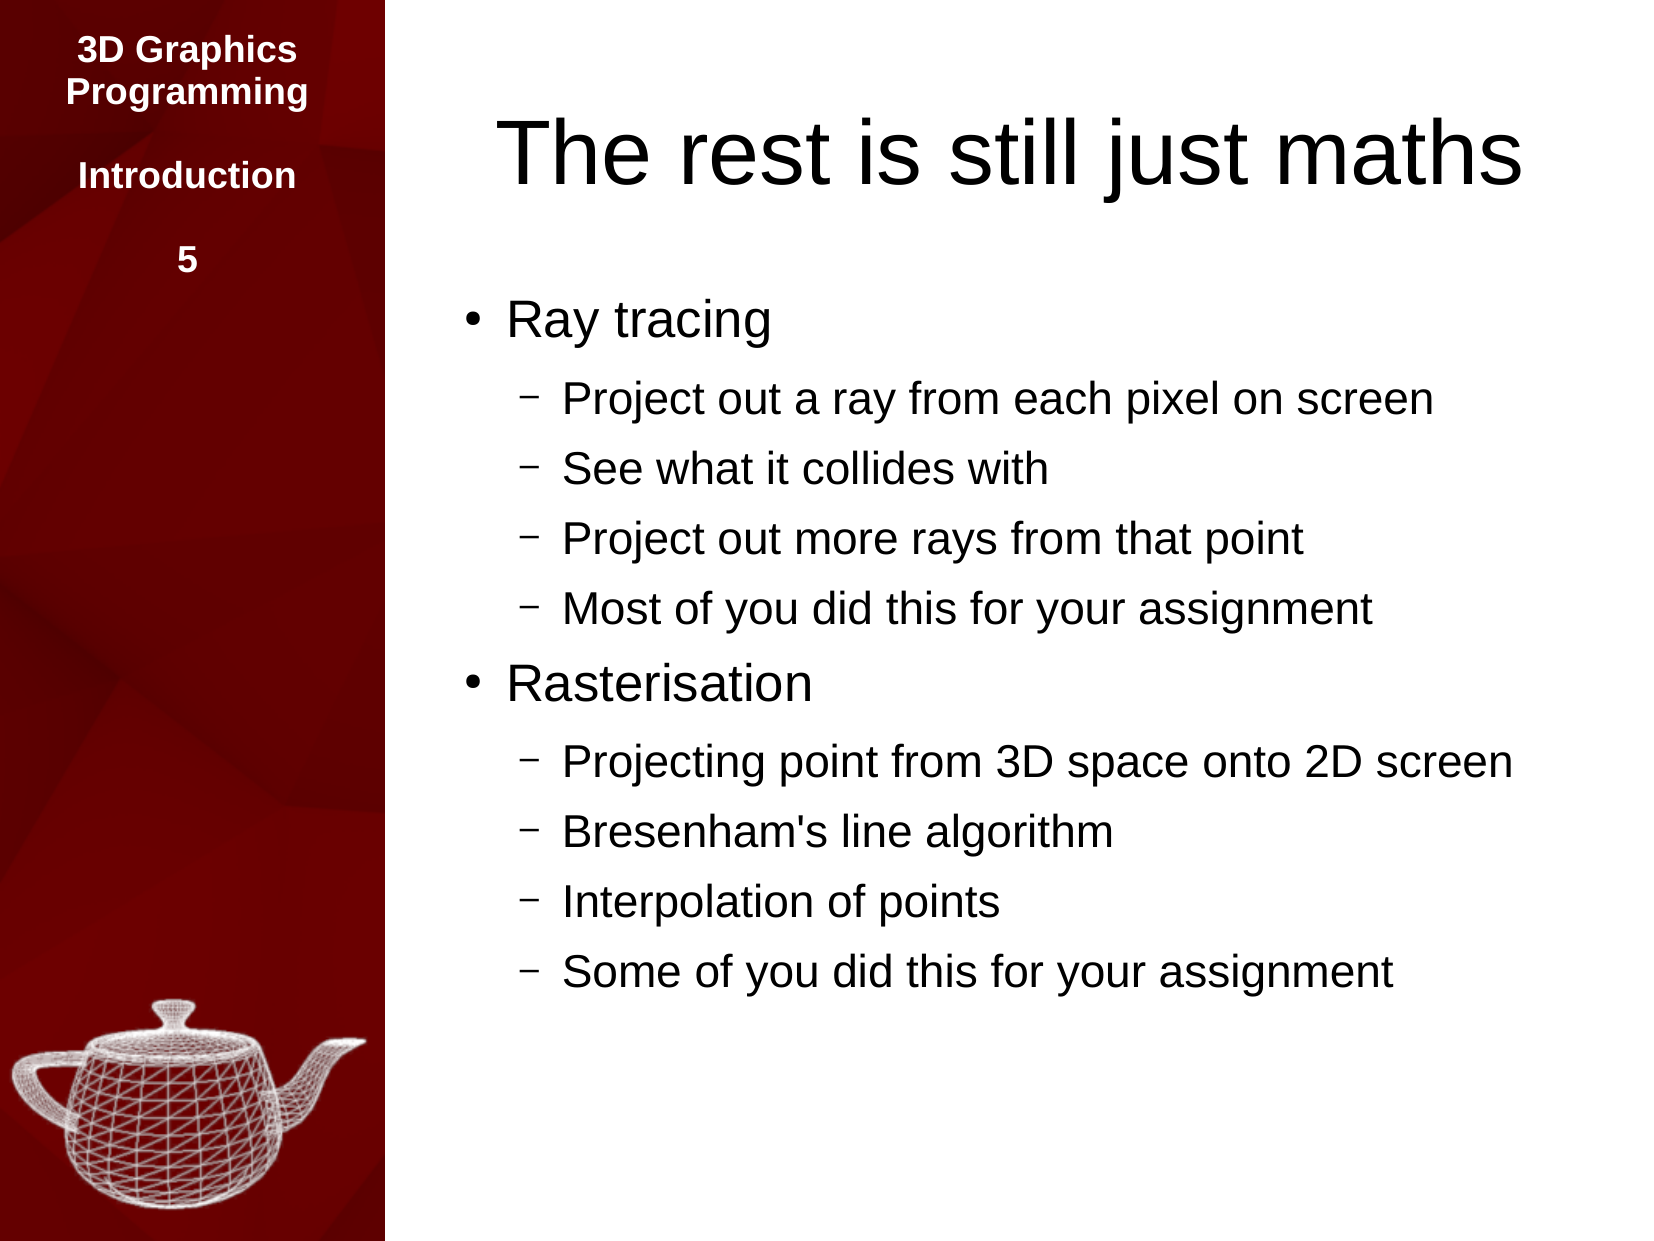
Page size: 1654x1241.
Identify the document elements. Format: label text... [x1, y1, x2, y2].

picture [0, 0, 385, 1241]
list Ray tracing Project out a ray from each pixel on screen See what it collides with Project out more rays from that point Most of you did this for your assignment Rasterisation Projecting point from 3D space onto 2D screen Bresenham's line algorithm Interpolation of points Some of you did this for your assignment [450, 290, 1571, 1010]
title The rest is still just maths [450, 49, 1571, 257]
